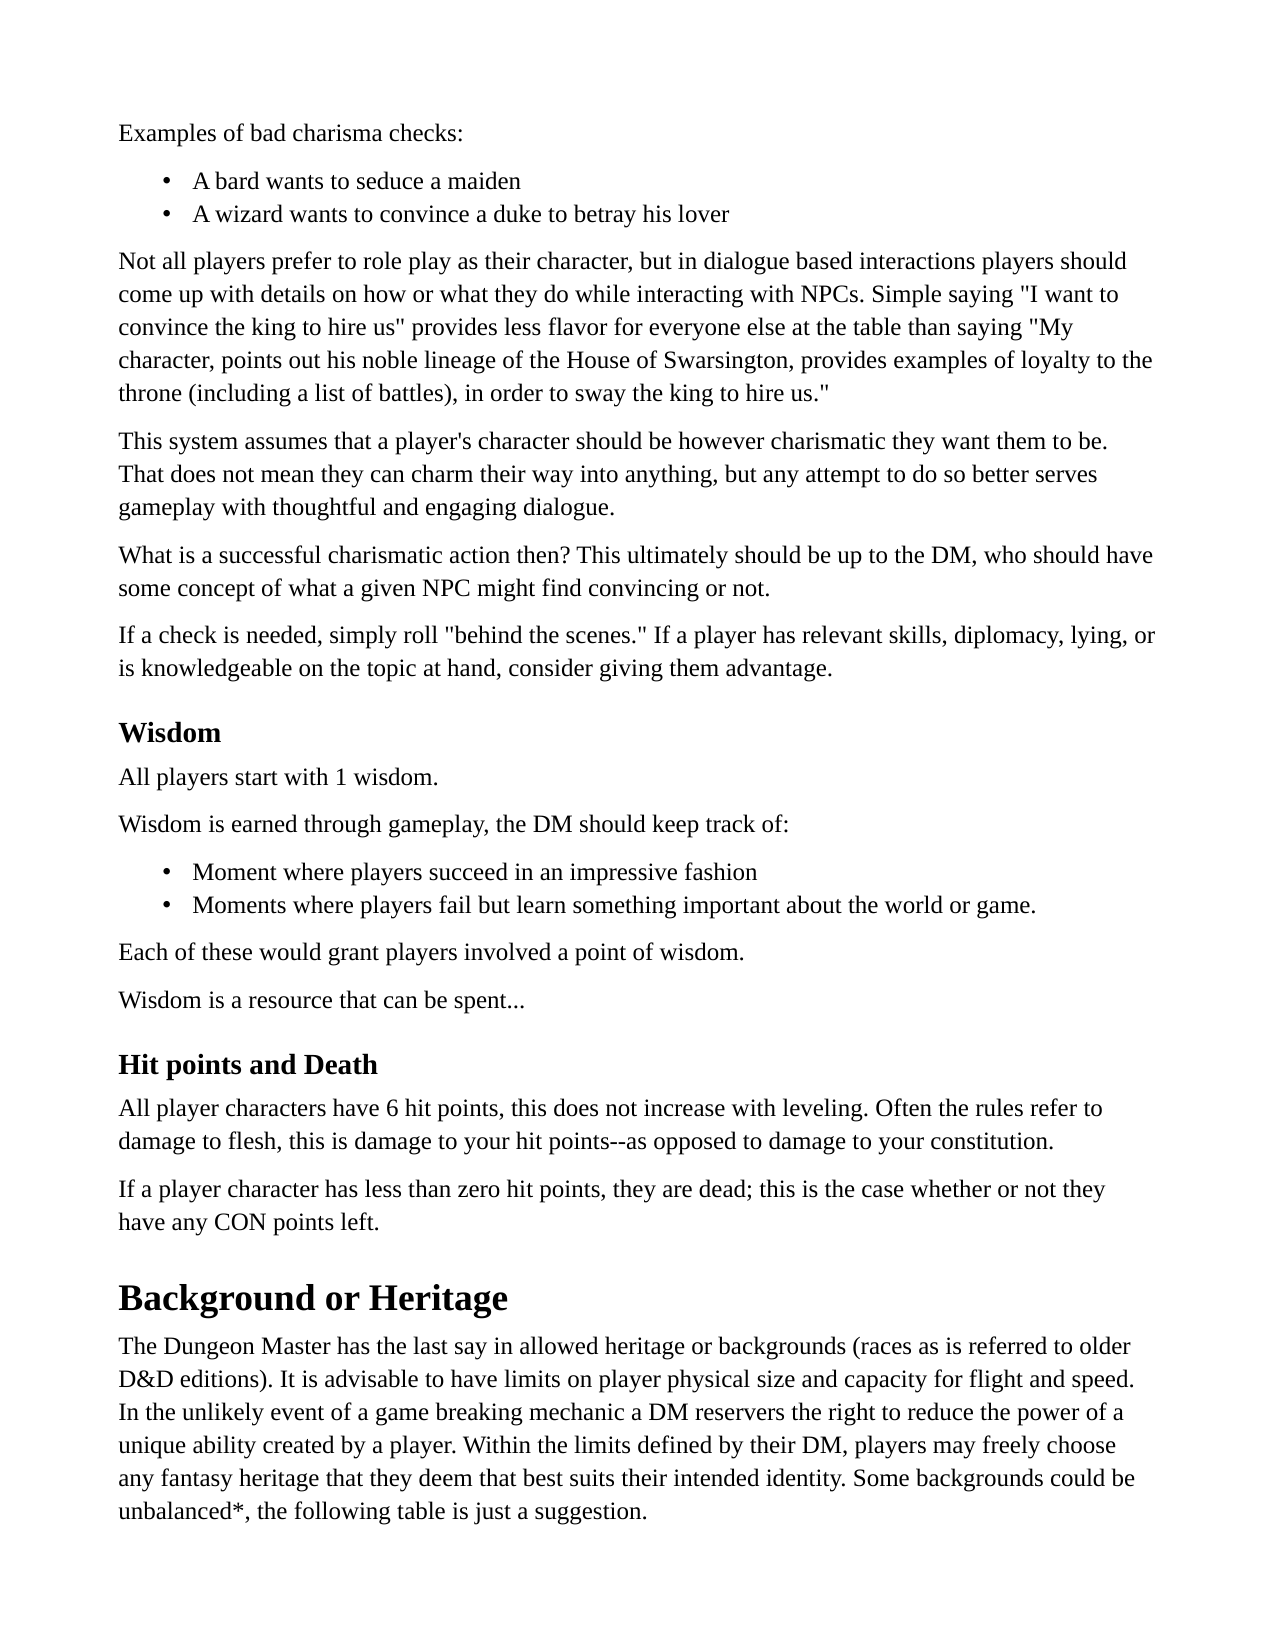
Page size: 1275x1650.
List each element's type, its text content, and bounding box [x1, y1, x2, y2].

subtitle Background or Heritage [118, 1275, 1157, 1318]
text Examples of bad charisma checks: [118, 118, 1157, 147]
text The Dungeon Master has the last say in allowed heritage or backgrounds (races as is referred to older D&D editions). It is advisable to have limits on player physical size and capacity for flight and speed. In the unlikely event of a game breaking mechanic a DM reservers the right to reduce the power of a unique ability created by a player. Within the limits defined by their DM, players may freely choose any fantasy heritage that they deem that best suits their intended identity. Some backgrounds could be unbalanced*, the following table is just a suggestion. [118, 1331, 1157, 1525]
list A bard wants to seduce a maiden [162, 166, 1157, 194]
subtitle Hit points and Death [118, 1047, 1157, 1081]
text If a player character has less than zero hit points, they are dead; this is the case whether or not they have any CON points left. [118, 1174, 1157, 1236]
text This system assumes that a player's character should be however charismatic they want them to be. That does not mean they can charm their way into anything, but any attempt to do so better serves gameplay with thoughtful and engaging dialogue. [118, 426, 1157, 521]
list Moment where players succeed in an impressive fashion [162, 857, 1157, 886]
text Not all players prefer to role play as their character, but in dialogue based interactions players should come up with details on how or what they do while interacting with NPCs. Simple saying "I want to convince the king to hire us" provides less flavor for everyone else at the table than saying "My character, points out his noble lineage of the House of Swarsington, provides examples of loyalty to the throne (including a list of battles), in order to sway the king to hire us." [118, 246, 1157, 407]
text What is a successful charismatic action then? This ultimately should be up to the DM, who should have some concept of what a given NPC might find convincing or not. [118, 540, 1157, 601]
text If a check is needed, simply roll "behind the scenes." If a player has relevant skills, diplomacy, lying, or is knowledgeable on the topic at hand, consider giving them advantage. [118, 620, 1157, 682]
text Each of these would grant players involved a point of wisdom. [118, 937, 1157, 966]
list A wizard wants to convince a duke to betray his lover [162, 199, 1157, 227]
text Wisdom is earned through gameplay, the DM should keep track of: [118, 809, 1157, 838]
subtitle Wisdom [118, 716, 1157, 749]
list Moments where players fail but learn something important about the world or game. [162, 890, 1157, 918]
text All players start with 1 wisdom. [118, 762, 1157, 790]
text All player characters have 6 hit points, this does not increase with leveling. Often the rules refer to damage to flesh, this is damage to your hit points--as opposed to damage to your constitution. [118, 1093, 1157, 1155]
text Wisdom is a resource that can be spent... [118, 985, 1157, 1014]
